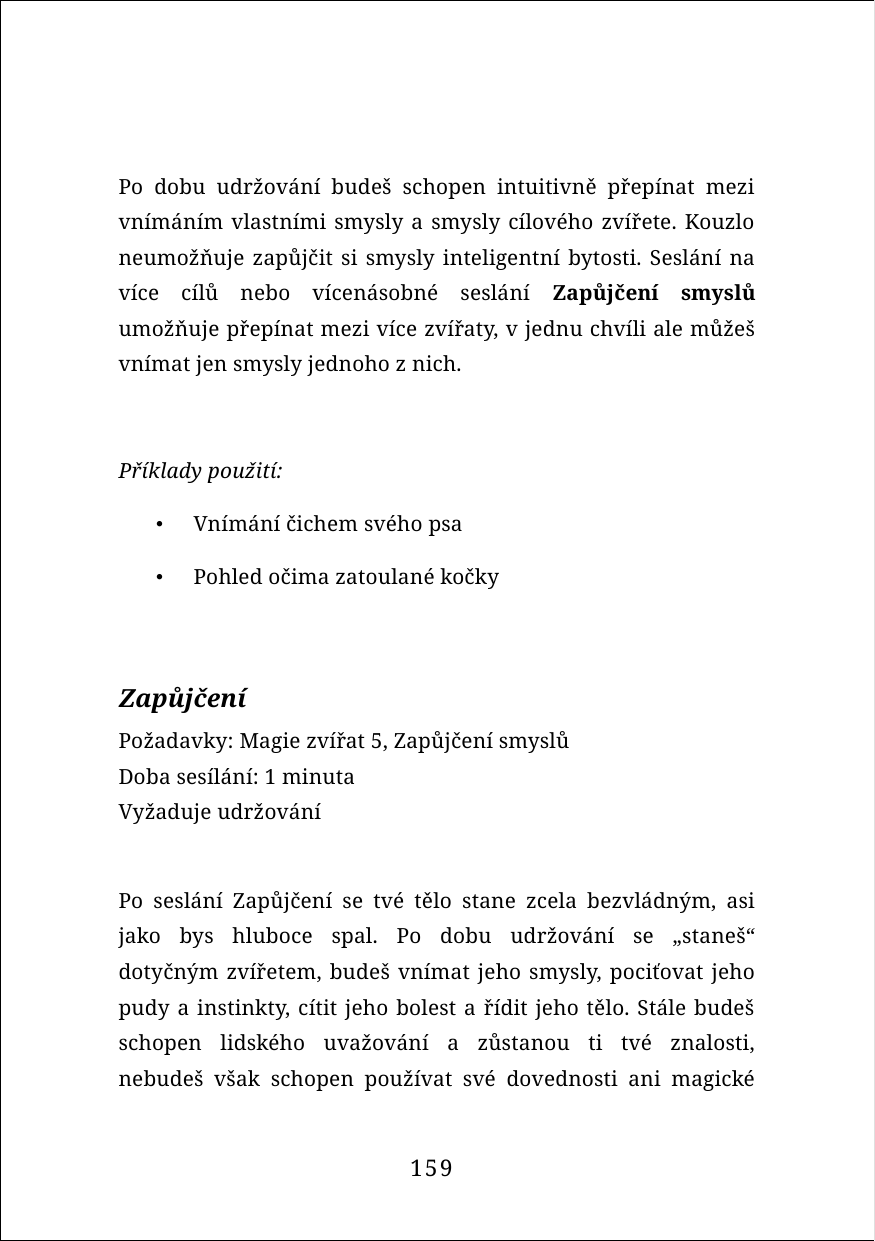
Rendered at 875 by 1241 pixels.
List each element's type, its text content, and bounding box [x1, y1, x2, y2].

list Vnímání čichem svého psa [156, 509, 756, 537]
text Po seslání Zapůjčení se tvé tělo stane zcela bezvládným, asi jako bys hluboce spal. Po dobu udržování se „staneš“ dotyčným zvířetem, budeš vnímat jeho smysly, pociťovat jeho pudy a instinkty, cítit jeho bolest a řídit jeho tělo. Stále budeš schopen lidského uvažování a zůstanou ti tvé znalosti, nebudeš však schopen používat své dovednosti ani magické [118, 886, 756, 1092]
text Příklady použití: [118, 456, 756, 484]
list Pohled očima zatoulané kočky [156, 562, 756, 591]
text Požadavky: Magie zvířat 5, Zapůjčení smyslů Doba sesílání: 1 minuta Vyžaduje udržování [118, 726, 756, 861]
subtitle Zapůjčení [118, 681, 756, 714]
text Po dobu udržování budeš schopen intuitivně přepínat mezi vnímáním vlastními smysly a smysly cílového zvířete. Kouzlo neumožňuje zapůjčit si smysly inteligentní bytosti. Seslání na více cílů nebo vícenásobné seslání Zapůjčení smyslů umožňuje přepínat mezi více zvířaty, v jednu chvíli ale můžeš vnímat jen smysly jednoho z nich. [118, 172, 756, 378]
